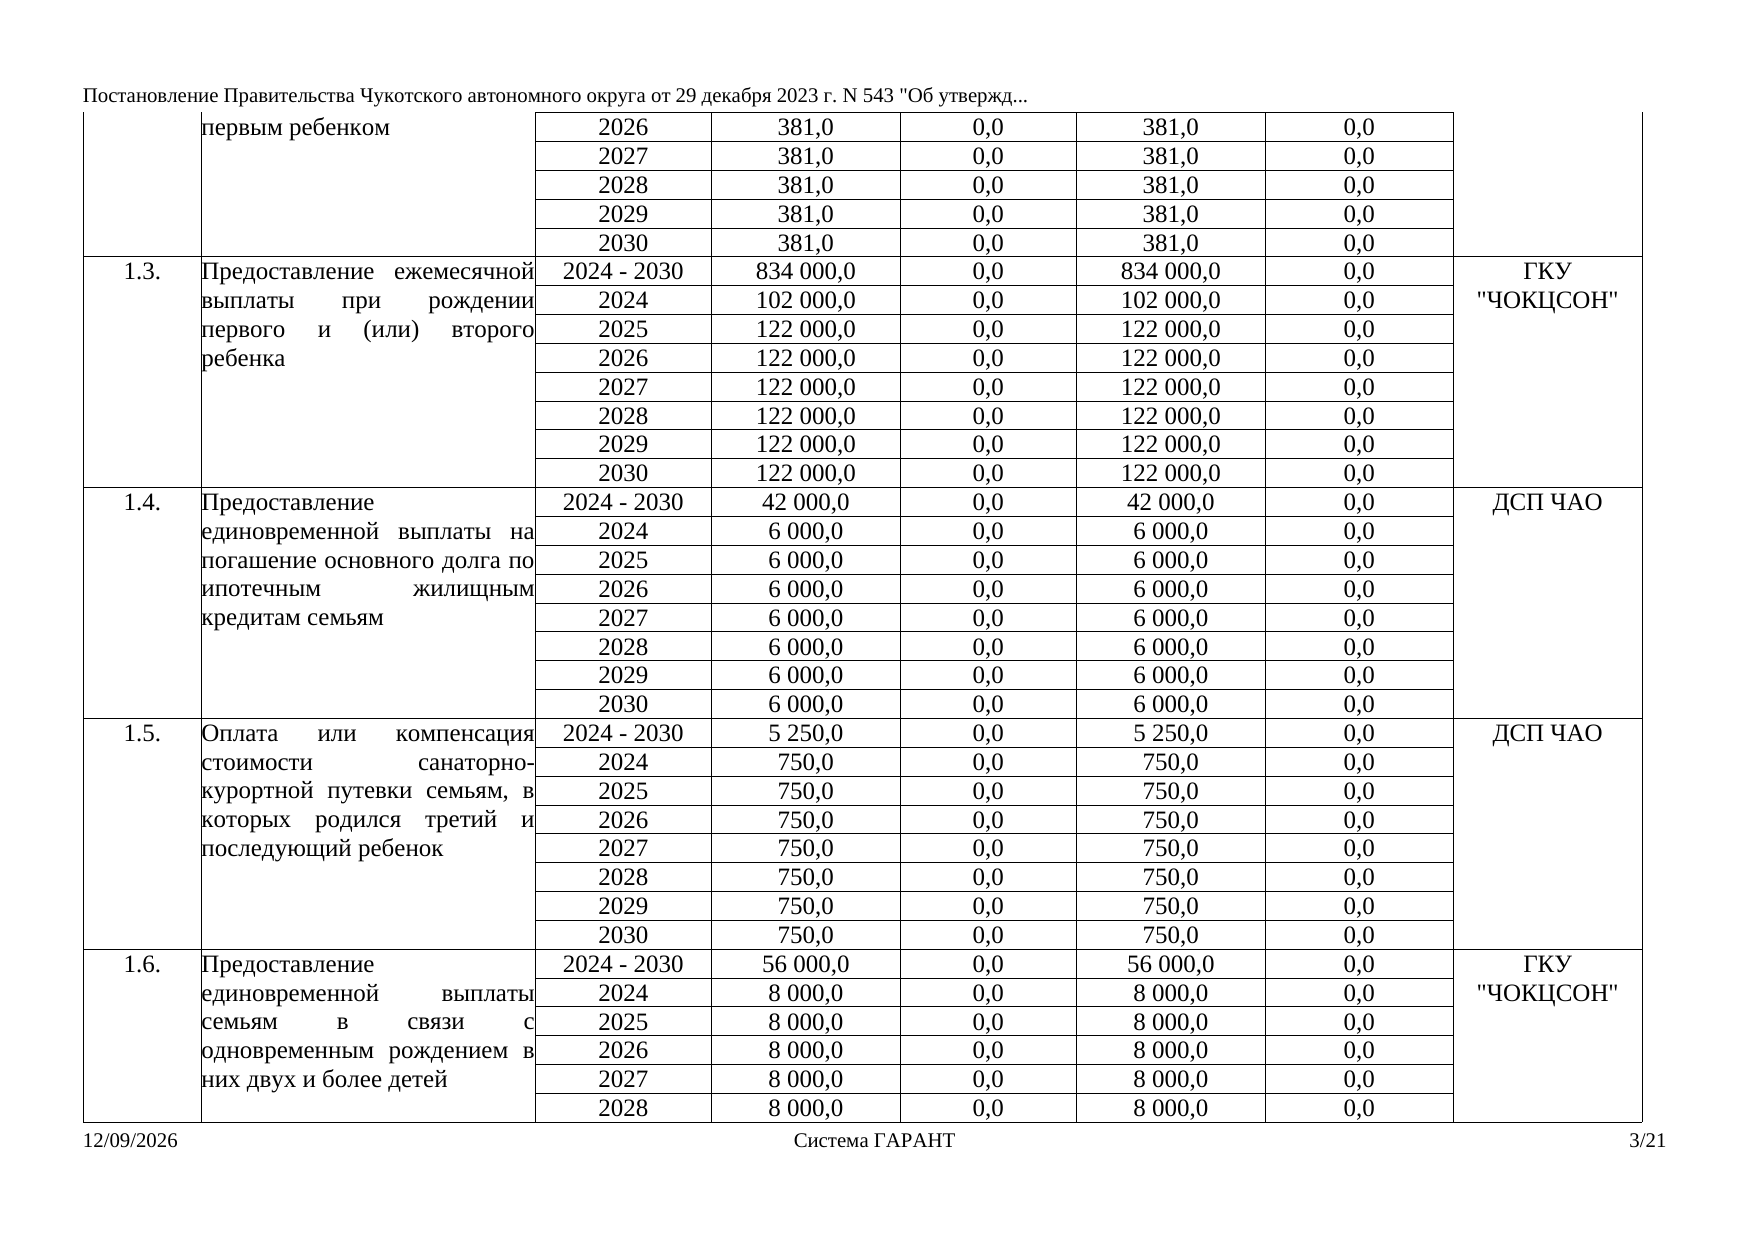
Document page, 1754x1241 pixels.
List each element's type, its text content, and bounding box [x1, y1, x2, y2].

table_cell 2030 [536, 459, 711, 487]
table_cell 2027 [536, 1065, 711, 1093]
table_cell ДСП ЧАО [1454, 488, 1642, 718]
table_cell 0,0 [1266, 315, 1453, 343]
table_cell 0,0 [1266, 661, 1453, 689]
table_cell 6 000,0 [712, 604, 900, 631]
table_cell 0,0 [1266, 286, 1453, 314]
table_cell 8 000,0 [712, 979, 900, 1006]
table_cell 0,0 [1266, 921, 1453, 949]
table_cell 0,0 [1266, 632, 1453, 660]
table_cell 2030 [536, 690, 711, 718]
table_cell 0,0 [1266, 200, 1453, 228]
table_cell 0,0 [1266, 575, 1453, 603]
table_cell 8 000,0 [712, 1036, 900, 1064]
table_cell 381,0 [712, 229, 900, 256]
table_cell 1.6. [84, 950, 201, 1122]
table_cell 0,0 [1266, 1094, 1453, 1122]
table_cell 0,0 [901, 719, 1076, 747]
table_cell 8 000,0 [1077, 1007, 1265, 1035]
table_cell 6 000,0 [712, 690, 900, 718]
table_cell 0,0 [901, 286, 1076, 314]
table_cell 6 000,0 [1077, 575, 1265, 603]
table_cell 5 250,0 [712, 719, 900, 747]
table_cell 2026 [536, 113, 711, 141]
table_cell первым ребенком [202, 112, 535, 256]
table_cell 0,0 [901, 834, 1076, 862]
table_cell 56 000,0 [1077, 950, 1265, 978]
table_cell 0,0 [901, 979, 1076, 1006]
table_cell 0,0 [1266, 257, 1453, 285]
table_cell 750,0 [1077, 892, 1265, 920]
table_cell 834 000,0 [712, 257, 900, 285]
table_cell ДСП ЧАО [1454, 719, 1642, 949]
table_cell 0,0 [901, 113, 1076, 141]
table_cell 0,0 [1266, 690, 1453, 718]
table_cell ГКУ "ЧОКЦСОН" [1454, 950, 1642, 1122]
table_cell 750,0 [1077, 921, 1265, 949]
table_cell 0,0 [901, 373, 1076, 401]
table_cell 0,0 [901, 863, 1076, 891]
table_cell 0,0 [901, 402, 1076, 429]
table_cell 0,0 [1266, 719, 1453, 747]
table_cell 0,0 [901, 1065, 1076, 1093]
table_cell 0,0 [901, 1007, 1076, 1035]
table_cell 2029 [536, 892, 711, 920]
table_cell 0,0 [1266, 546, 1453, 574]
table_cell 2024 [536, 748, 711, 776]
table_cell 8 000,0 [1077, 979, 1265, 1006]
table_cell 0,0 [901, 315, 1076, 343]
table_cell 0,0 [901, 806, 1076, 833]
table_cell 122 000,0 [1077, 459, 1265, 487]
table_cell Предоставление единовременной выплаты на погашение основного долга по ипотечным жилищным кредитам семьям [202, 488, 535, 718]
table_cell 0,0 [901, 171, 1076, 199]
table_cell 122 000,0 [712, 402, 900, 429]
table_cell 2024 - 2030 [536, 488, 711, 516]
table_cell 0,0 [1266, 113, 1453, 141]
table_cell 0,0 [901, 430, 1076, 458]
table_cell 122 000,0 [1077, 373, 1265, 401]
table_cell Предоставление единовременной выплаты семьям в связи с одновременным рождением в них двух и более детей [202, 950, 535, 1122]
table_cell 0,0 [1266, 517, 1453, 545]
table_cell 750,0 [1077, 834, 1265, 862]
table_cell 6 000,0 [712, 632, 900, 660]
table_cell 122 000,0 [712, 373, 900, 401]
table_cell 2025 [536, 315, 711, 343]
table_cell 0,0 [901, 488, 1076, 516]
table_cell 750,0 [712, 892, 900, 920]
table_cell 381,0 [1077, 200, 1265, 228]
table_cell 2026 [536, 1036, 711, 1064]
table_cell 122 000,0 [1077, 430, 1265, 458]
table_cell [1454, 112, 1642, 256]
table_cell 2024 [536, 286, 711, 314]
table_cell 6 000,0 [712, 575, 900, 603]
table_cell 0,0 [1266, 344, 1453, 372]
table_cell 381,0 [1077, 229, 1265, 256]
table_cell 2024 [536, 979, 711, 1006]
table_cell 2027 [536, 604, 711, 631]
table_cell 0,0 [901, 575, 1076, 603]
table_cell 750,0 [712, 834, 900, 862]
table_cell 2026 [536, 344, 711, 372]
table_cell 750,0 [1077, 863, 1265, 891]
table_cell 2024 - 2030 [536, 950, 711, 978]
table_cell 2029 [536, 661, 711, 689]
table_cell 750,0 [1077, 806, 1265, 833]
table_cell 2026 [536, 575, 711, 603]
table_cell 0,0 [1266, 171, 1453, 199]
table_cell 0,0 [901, 200, 1076, 228]
table_cell 2024 - 2030 [536, 257, 711, 285]
table_cell 2026 [536, 806, 711, 833]
table_cell 6 000,0 [1077, 661, 1265, 689]
table_cell 122 000,0 [712, 315, 900, 343]
table_cell 834 000,0 [1077, 257, 1265, 285]
table_cell 2030 [536, 921, 711, 949]
table_cell 0,0 [1266, 1036, 1453, 1064]
table_cell 122 000,0 [712, 459, 900, 487]
table_cell 2028 [536, 632, 711, 660]
table_cell 750,0 [712, 748, 900, 776]
table_cell 2025 [536, 1007, 711, 1035]
table_cell 56 000,0 [712, 950, 900, 978]
table_cell 381,0 [1077, 142, 1265, 170]
table_cell 0,0 [1266, 229, 1453, 256]
table_cell 2027 [536, 142, 711, 170]
table_cell ГКУ "ЧОКЦСОН" [1454, 257, 1642, 487]
table_cell 0,0 [1266, 950, 1453, 978]
table_cell 8 000,0 [1077, 1065, 1265, 1093]
table_cell 0,0 [901, 459, 1076, 487]
table_cell 0,0 [901, 950, 1076, 978]
table_cell 1.3. [84, 257, 201, 487]
table_cell 750,0 [712, 777, 900, 805]
table_cell 2024 - 2030 [536, 719, 711, 747]
table_cell 381,0 [712, 200, 900, 228]
table_cell 0,0 [901, 517, 1076, 545]
table_cell 750,0 [712, 863, 900, 891]
table_cell 122 000,0 [712, 344, 900, 372]
table_cell Оплата или компенсация стоимости санаторно-курортной путевки семьям, в которых родился третий и последующий ребенок [202, 719, 535, 949]
table_cell 8 000,0 [1077, 1094, 1265, 1122]
table_cell 122 000,0 [1077, 315, 1265, 343]
table_cell 2028 [536, 1094, 711, 1122]
table_cell 0,0 [1266, 979, 1453, 1006]
table_cell 750,0 [1077, 748, 1265, 776]
table_cell 6 000,0 [712, 661, 900, 689]
table_cell 0,0 [901, 604, 1076, 631]
table_cell 0,0 [1266, 806, 1453, 833]
table_cell 0,0 [1266, 748, 1453, 776]
table_cell 0,0 [1266, 604, 1453, 631]
table_cell 0,0 [901, 777, 1076, 805]
table_cell 2027 [536, 834, 711, 862]
table_cell [84, 112, 201, 256]
table_cell 2030 [536, 229, 711, 256]
table_cell 1.4. [84, 488, 201, 718]
table_cell 0,0 [1266, 777, 1453, 805]
table_cell 0,0 [901, 229, 1076, 256]
table_cell 8 000,0 [712, 1094, 900, 1122]
table_cell 122 000,0 [1077, 344, 1265, 372]
table_cell 8 000,0 [1077, 1036, 1265, 1064]
table_cell 6 000,0 [712, 517, 900, 545]
table_cell 0,0 [1266, 459, 1453, 487]
table_cell 2024 [536, 517, 711, 545]
table_cell 0,0 [901, 344, 1076, 372]
table_cell 0,0 [1266, 834, 1453, 862]
table_cell 5 250,0 [1077, 719, 1265, 747]
table_cell 0,0 [1266, 488, 1453, 516]
table_cell 0,0 [901, 892, 1076, 920]
table_cell 381,0 [1077, 113, 1265, 141]
table_cell 2028 [536, 402, 711, 429]
table_cell 122 000,0 [712, 430, 900, 458]
table_cell 8 000,0 [712, 1007, 900, 1035]
table_cell 6 000,0 [1077, 546, 1265, 574]
table_cell 1.5. [84, 719, 201, 949]
table_cell 102 000,0 [712, 286, 900, 314]
table_cell 2027 [536, 373, 711, 401]
table_cell 750,0 [712, 921, 900, 949]
table_cell 0,0 [1266, 892, 1453, 920]
table_cell 381,0 [712, 171, 900, 199]
table_cell 2029 [536, 430, 711, 458]
table_cell 750,0 [1077, 777, 1265, 805]
table_cell 381,0 [1077, 171, 1265, 199]
table_cell 2025 [536, 546, 711, 574]
table_cell 0,0 [901, 1036, 1076, 1064]
table_cell 42 000,0 [712, 488, 900, 516]
table_cell 102 000,0 [1077, 286, 1265, 314]
table_cell 2028 [536, 863, 711, 891]
table_cell 0,0 [901, 142, 1076, 170]
table_cell 0,0 [901, 546, 1076, 574]
table_cell 0,0 [901, 661, 1076, 689]
table_cell 0,0 [1266, 1065, 1453, 1093]
table_cell Предоставление ежемесячной выплаты при рождении первого и (или) второго ребенка [202, 257, 535, 487]
table_cell 0,0 [1266, 1007, 1453, 1035]
table_cell 381,0 [712, 113, 900, 141]
table_cell 6 000,0 [1077, 517, 1265, 545]
table_cell 122 000,0 [1077, 402, 1265, 429]
table_cell 6 000,0 [712, 546, 900, 574]
table_cell 8 000,0 [712, 1065, 900, 1093]
table_cell 6 000,0 [1077, 690, 1265, 718]
table_cell 0,0 [1266, 402, 1453, 429]
table_cell 6 000,0 [1077, 632, 1265, 660]
table_cell 0,0 [901, 632, 1076, 660]
table_cell 750,0 [712, 806, 900, 833]
table_cell 0,0 [1266, 863, 1453, 891]
table_cell 0,0 [1266, 142, 1453, 170]
table_cell 381,0 [712, 142, 900, 170]
table_cell 2029 [536, 200, 711, 228]
table_cell 42 000,0 [1077, 488, 1265, 516]
table_cell 6 000,0 [1077, 604, 1265, 631]
table_cell 2025 [536, 777, 711, 805]
table_cell 0,0 [901, 748, 1076, 776]
table_cell 0,0 [901, 257, 1076, 285]
table_cell 0,0 [1266, 430, 1453, 458]
table_cell 2028 [536, 171, 711, 199]
table_cell 0,0 [901, 690, 1076, 718]
table_cell 0,0 [1266, 373, 1453, 401]
table_cell 0,0 [901, 1094, 1076, 1122]
table_cell 0,0 [901, 921, 1076, 949]
